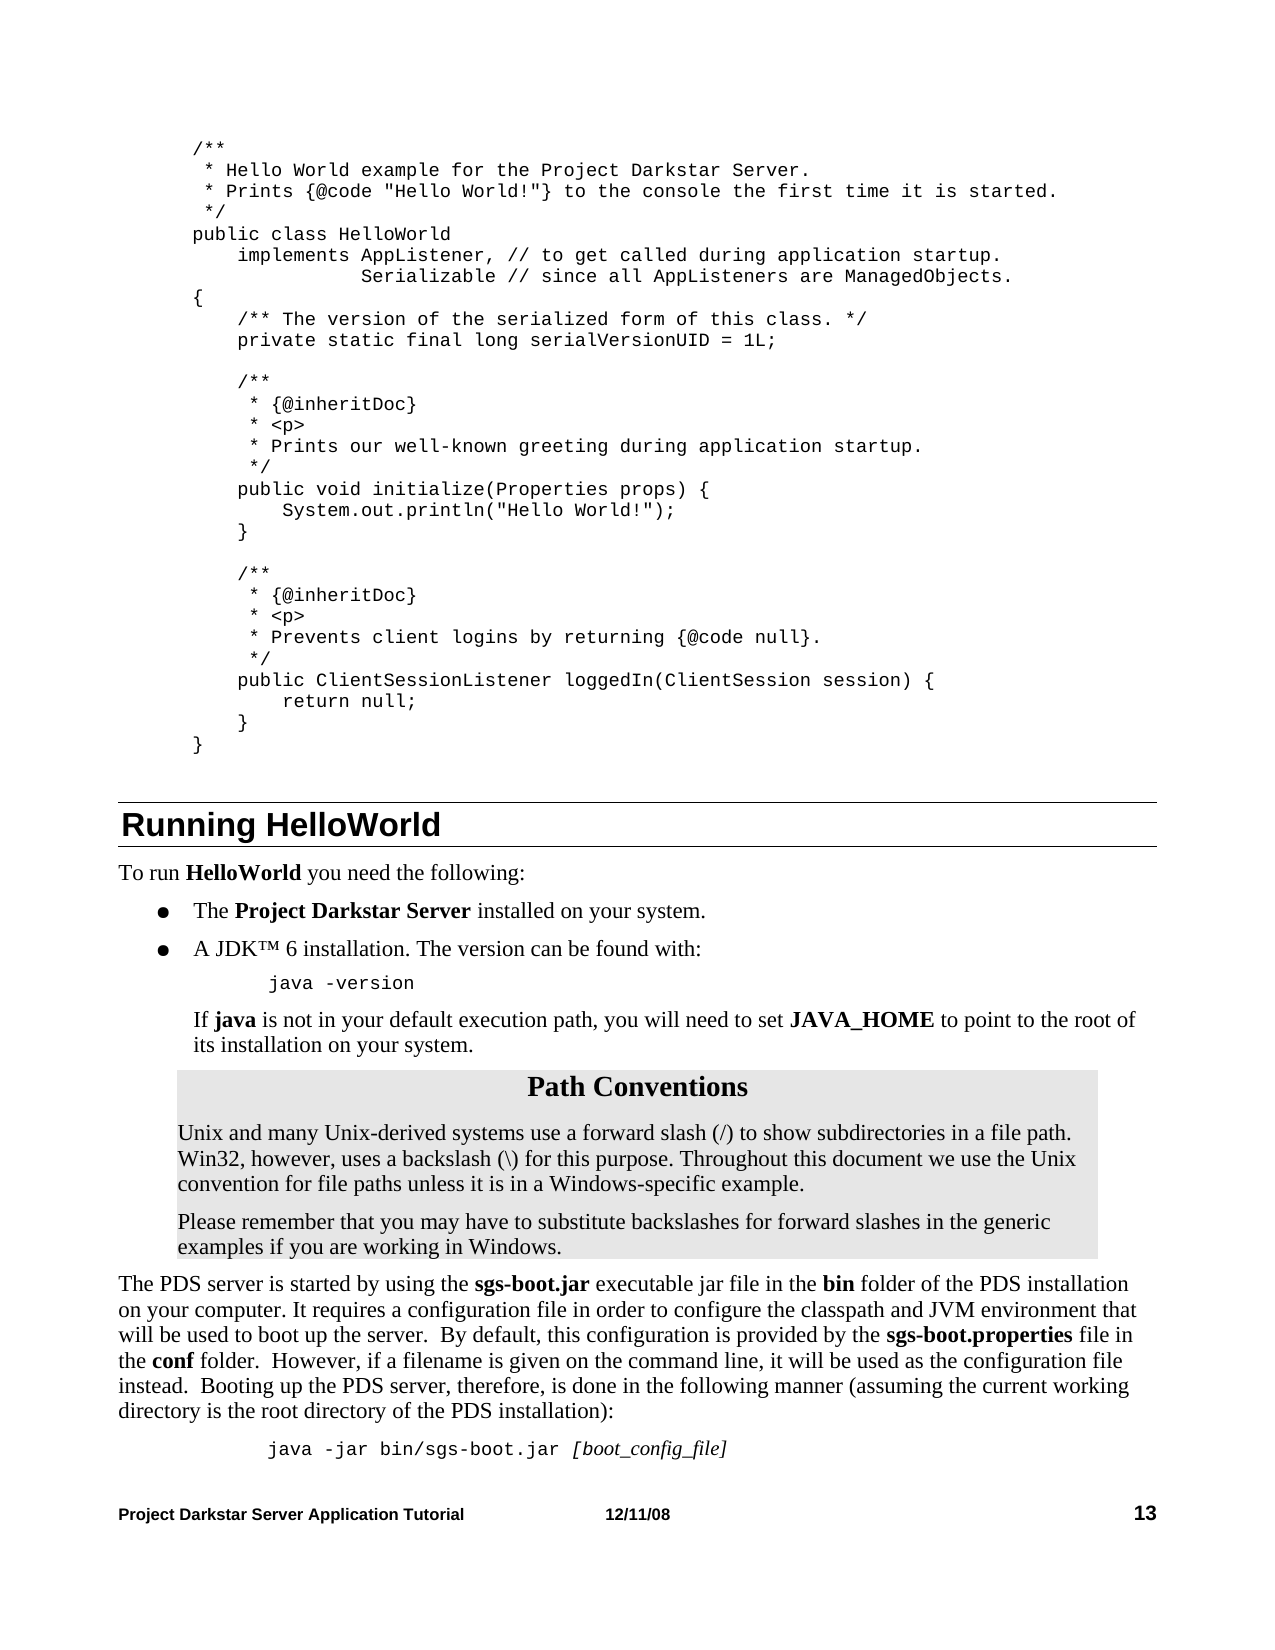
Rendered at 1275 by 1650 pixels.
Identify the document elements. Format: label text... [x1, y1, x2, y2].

list The Project Darkstar Server installed on your system. [156, 898, 1157, 923]
text * <p> [192, 416, 1098, 437]
text /** The version of the serialized form of this class. */ [192, 309, 1098, 331]
text * {@inheritDoc} [192, 586, 1098, 607]
text */ [192, 649, 1098, 671]
text Unix and many Unix-derived systems use a forward slash (/) to show subdirectories in a file path. Win32, however, uses a backslash (\) for this purpose. Throughout this document we use the Unix convention for file paths unless it is in a Windows-specific example. [177, 1120, 1098, 1197]
list java -jar bin/sgs-boot.jar [boot_config_file] [229, 1436, 1157, 1461]
text public void initialize(Properties props) { [192, 479, 1098, 501]
text * Prevents client logins by returning {@code null}. [192, 628, 1098, 649]
text } [192, 713, 1098, 734]
text * {@inheritDoc} [192, 394, 1098, 416]
list A JDK™ 6 installation. The version can be found with: [156, 936, 1157, 961]
text } [192, 734, 1098, 777]
text * Prints {@code "Hello World!"} to the console the first time it is started. [192, 182, 1098, 203]
text */ [192, 203, 1098, 224]
text { [192, 288, 1098, 309]
list If java is not in your default execution path, you will need to set JAVA_HOME to point to the root of its installation on your system. [156, 1007, 1157, 1058]
list java -version [268, 973, 1157, 995]
text implements AppListener, // to get called during application startup. [192, 246, 1098, 267]
text * <p> [192, 607, 1098, 628]
text /** [192, 564, 1098, 586]
text /** [192, 373, 1098, 394]
text * Prints our well-known greeting during application startup. [192, 437, 1098, 458]
text */ [192, 458, 1098, 479]
text public class HelloWorld [192, 224, 1098, 246]
text * Hello World example for the Project Darkstar Server. [192, 161, 1098, 182]
text /** [192, 139, 1098, 161]
text Serializable // since all AppListeners are ManagedObjects. [192, 267, 1098, 288]
text return null; [192, 692, 1098, 713]
text public ClientSessionListener loggedIn(ClientSession session) { [192, 671, 1098, 692]
text System.out.println("Hello World!"); [192, 501, 1098, 522]
text private static final long serialVersionUID = 1L; [192, 331, 1098, 352]
subtitle Running HelloWorld [118, 803, 1157, 846]
title Path Conventions [177, 1070, 1098, 1102]
text } [192, 522, 1098, 543]
text To run HelloWorld you need the following: [118, 860, 1157, 885]
text Please remember that you may have to substitute backslashes for forward slashes in the generic examples if you are working in Windows. [177, 1209, 1098, 1259]
